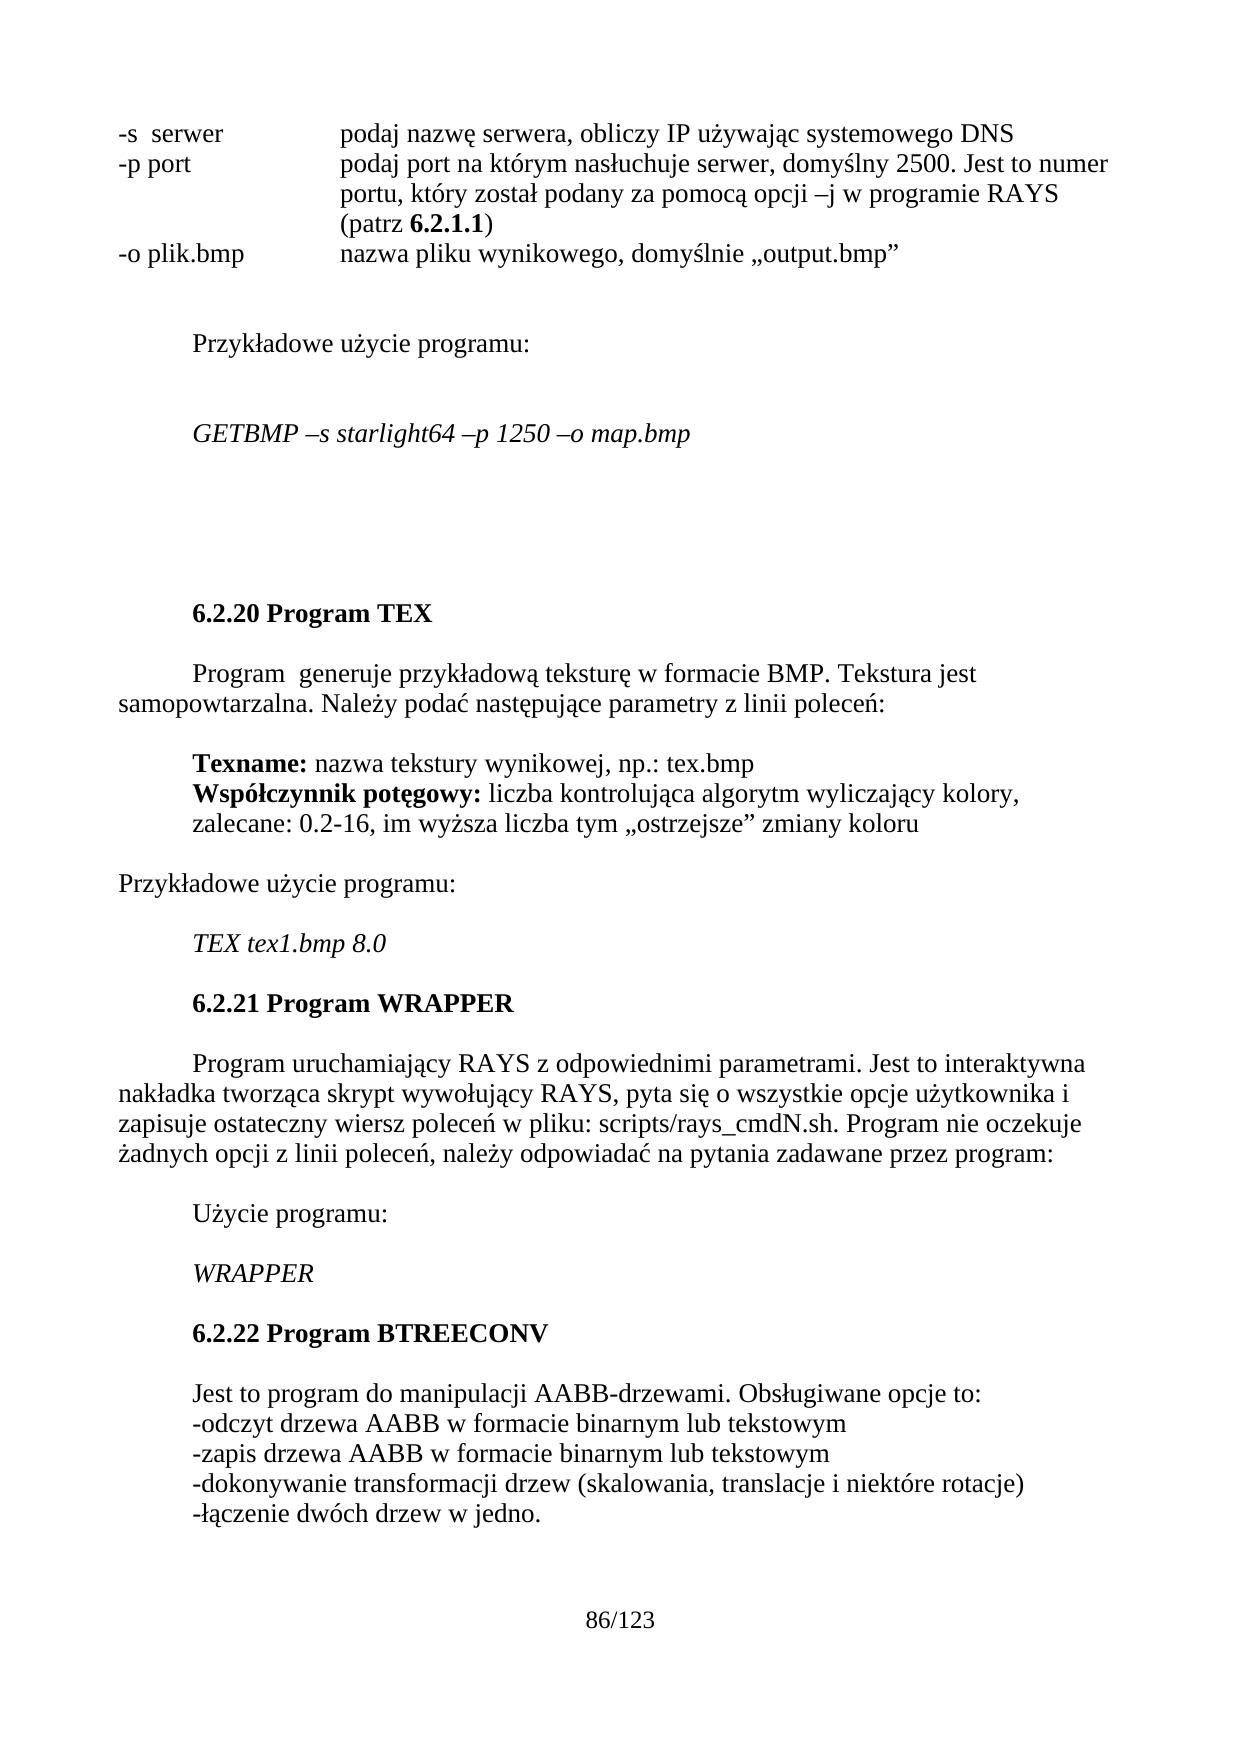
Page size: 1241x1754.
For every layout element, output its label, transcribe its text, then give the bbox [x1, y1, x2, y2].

text Użycie programu: [118, 1198, 1122, 1228]
text GETBMP –s starlight64 –p 1250 –o map.bmp [192, 418, 1122, 448]
text -zapis drzewa AABB w formacie binarnym lub tekstowym [118, 1438, 1122, 1468]
text Współczynnik potęgowy: liczba kontrolująca algorytm wyliczający kolory, zalecane: 0.2-16, im wyższa liczba tym „ostrzejsze” zmiany koloru [192, 778, 1122, 838]
text WRAPPER [118, 1258, 1122, 1288]
text 6.2.20 Program TEX [118, 598, 1122, 628]
text 6.2.22 Program BTREECONV [118, 1318, 1122, 1348]
text TEX tex1.bmp 8.0 [118, 928, 1122, 958]
text -odczyt drzewa AABB w formacie binarnym lub tekstowym [118, 1408, 1122, 1438]
text Program generuje przykładową teksturę w formacie BMP. Tekstura jest samopowtarzalna. Należy podać następujące parametry z linii poleceń: [118, 658, 1122, 718]
text Przykładowe użycie programu: [118, 868, 1122, 898]
text -s serwer podaj nazwę serwera, obliczy IP używając systemowego DNS [118, 118, 1122, 148]
text Program uruchamiający RAYS z odpowiednimi parametrami. Jest to interaktywna nakładka tworząca skrypt wywołujący RAYS, pyta się o wszystkie opcje użytkownika i zapisuje ostateczny wiersz poleceń w pliku: scripts/rays_cmdN.sh. Program nie oczekuje żadnych opcji z linii poleceń, należy odpowiadać na pytania zadawane przez program: [118, 1048, 1122, 1168]
text -dokonywanie transformacji drzew (skalowania, translacje i niektóre rotacje) [118, 1468, 1122, 1498]
text Przykładowe użycie programu: [192, 328, 1122, 358]
text -łączenie dwóch drzew w jedno. [118, 1498, 1122, 1528]
text 6.2.21 Program WRAPPER [118, 988, 1122, 1018]
text Texname: nazwa tekstury wynikowej, np.: tex.bmp [118, 748, 1122, 778]
text Jest to program do manipulacji AABB-drzewami. Obsługiwane opcje to: [118, 1378, 1122, 1408]
text -p port podaj port na którym nasłuchuje serwer, domyślny 2500. Jest to numer portu, który został podany za pomocą opcji –j w programie RAYS (patrz 6.2.1.1) [118, 148, 1122, 238]
text -o plik.bmp nazwa pliku wynikowego, domyślnie „output.bmp” [118, 238, 1122, 268]
